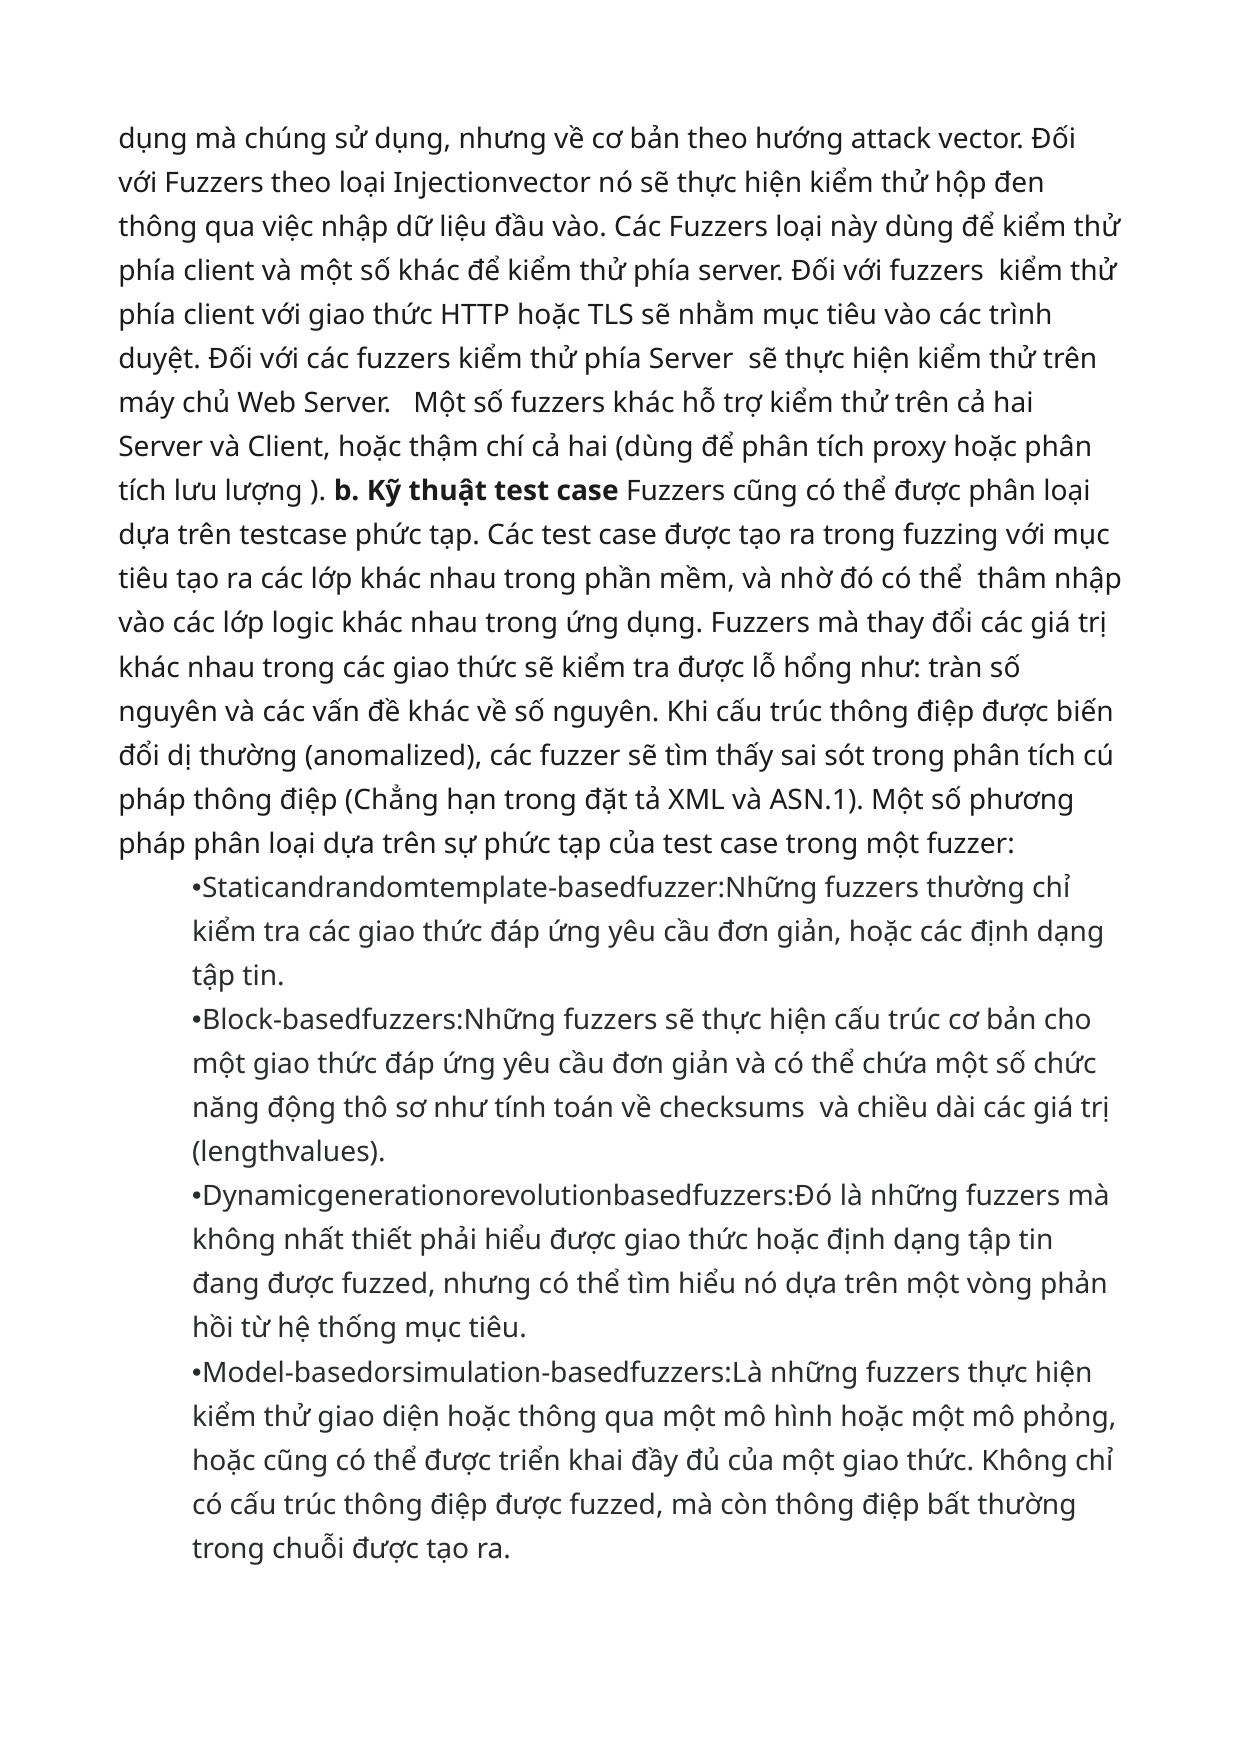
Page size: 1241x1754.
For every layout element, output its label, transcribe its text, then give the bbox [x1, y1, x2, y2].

list Dynamicgenerationorevolutionbasedfuzzers:Đó là những fuzzers mà không nhất thiết phải hiểu được giao thức hoặc định dạng tập tin đang được fuzzed, nhưng có thể tìm hiểu nó dựa trên một vòng phản hồi từ hệ thống mục tiêu. [118, 1176, 1122, 1346]
list Block-basedfuzzers:Những fuzzers sẽ thực hiện cấu trúc cơ bản cho một giao thức đáp ứng yêu cầu đơn giản và có thể chứa một số chức năng động thô sơ như tính toán về checksums và chiều dài các giá trị (lengthvalues). [118, 999, 1122, 1170]
list Model-basedorsimulation-basedfuzzers:Là những fuzzers thực hiện kiểm thử giao diện hoặc thông qua một mô hình hoặc một mô phỏng, hoặc cũng có thể được triển khai đầy đủ của một giao thức. Không chỉ có cấu trúc thông điệp được fuzzed, mà còn thông điệp bất thường trong chuỗi được tạo ra. [118, 1352, 1122, 1566]
text dụng mà chúng sử dụng, nhưng về cơ bản theo hướng attack vector. Đối với Fuzzers theo loại Injectionvector nó sẽ thực hiện kiểm thử hộp đen thông qua việc nhập dữ liệu đầu vào. Các Fuzzers loại này dùng để kiểm thử phía client và một số khác để kiểm thử phía server. Đối với fuzzers kiểm thử phía client với giao thức HTTP hoặc TLS sẽ nhằm mục tiêu vào các trình duyệt. Đối với các fuzzers kiểm thử phía Server sẽ thực hiện kiểm thử trên máy chủ Web Server. Một số fuzzers khác hỗ trợ kiểm thử trên cả hai Server và Client, hoặc thậm chí cả hai (dùng để phân tích proxy hoặc phân tích lưu lượng ). b. Kỹ thuật test case Fuzzers cũng có thể được phân loại dựa trên testcase phức tạp. Các test case được tạo ra trong fuzzing với mục tiêu tạo ra các lớp khác nhau trong phần mềm, và nhờ đó có thể thâm nhập vào các lớp logic khác nhau trong ứng dụng. Fuzzers mà thay đổi các giá trị khác nhau trong các giao thức sẽ kiểm tra được lỗ hổng như: tràn số nguyên và các vấn đề khác về số nguyên. Khi cấu trúc thông điệp được biến đổi dị thường (anomalized), các fuzzer sẽ tìm thấy sai sót trong phân tích cú pháp thông điệp (Chẳng hạn trong đặt tả XML và ASN.1). Một số phương pháp phân loại dựa trên sự phức tạp của test case trong một fuzzer: [118, 118, 1122, 861]
list Staticandrandomtemplate-basedfuzzer:Những fuzzers thường chỉ kiểm tra các giao thức đáp ứng yêu cầu đơn giản, hoặc các định dạng tập tin. [118, 867, 1122, 994]
